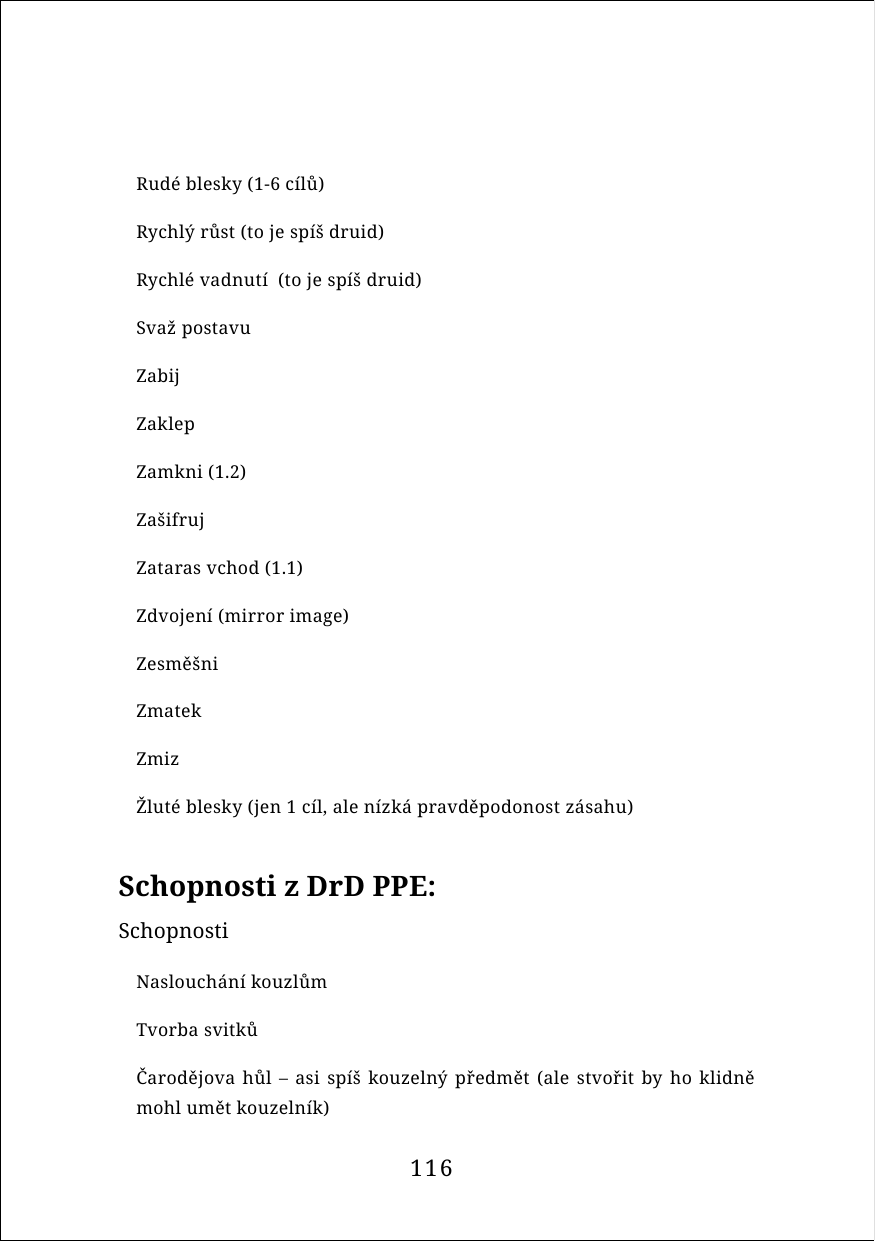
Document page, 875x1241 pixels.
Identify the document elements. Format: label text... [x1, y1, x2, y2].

text Rychlé vadnutí (to je spíš druid) [136, 268, 756, 292]
text Tvorba svitků [136, 1017, 756, 1042]
text Zdvojení (mirror image) [136, 603, 756, 627]
text Zmatek [136, 699, 756, 723]
text Rychlý růst (to je spíš druid) [136, 220, 756, 244]
text Zaklep [136, 411, 756, 436]
text Zmiz [136, 747, 756, 771]
text Čarodějova hůl – asi spíš kouzelný předmět (ale stvořit by ho klidně mohl umět kouzelník) [136, 1065, 756, 1120]
text Zesměšni [136, 651, 756, 675]
text Rudé blesky (1-6 cílů) [136, 172, 756, 196]
text Zabij [136, 363, 756, 388]
text Schopnosti [118, 916, 756, 945]
text Zamkni (1.2) [136, 459, 756, 483]
text Naslouchání kouzlům [136, 969, 756, 994]
text Svaž postavu [136, 316, 756, 340]
text Žluté blesky (jen 1 cíl, ale nízká pravděpodonost zásahu) [136, 795, 756, 819]
subtitle Schopnosti z DrD PPE: [118, 866, 756, 904]
text Zataras vchod (1.1) [136, 555, 756, 579]
text Zašifruj [136, 507, 756, 531]
